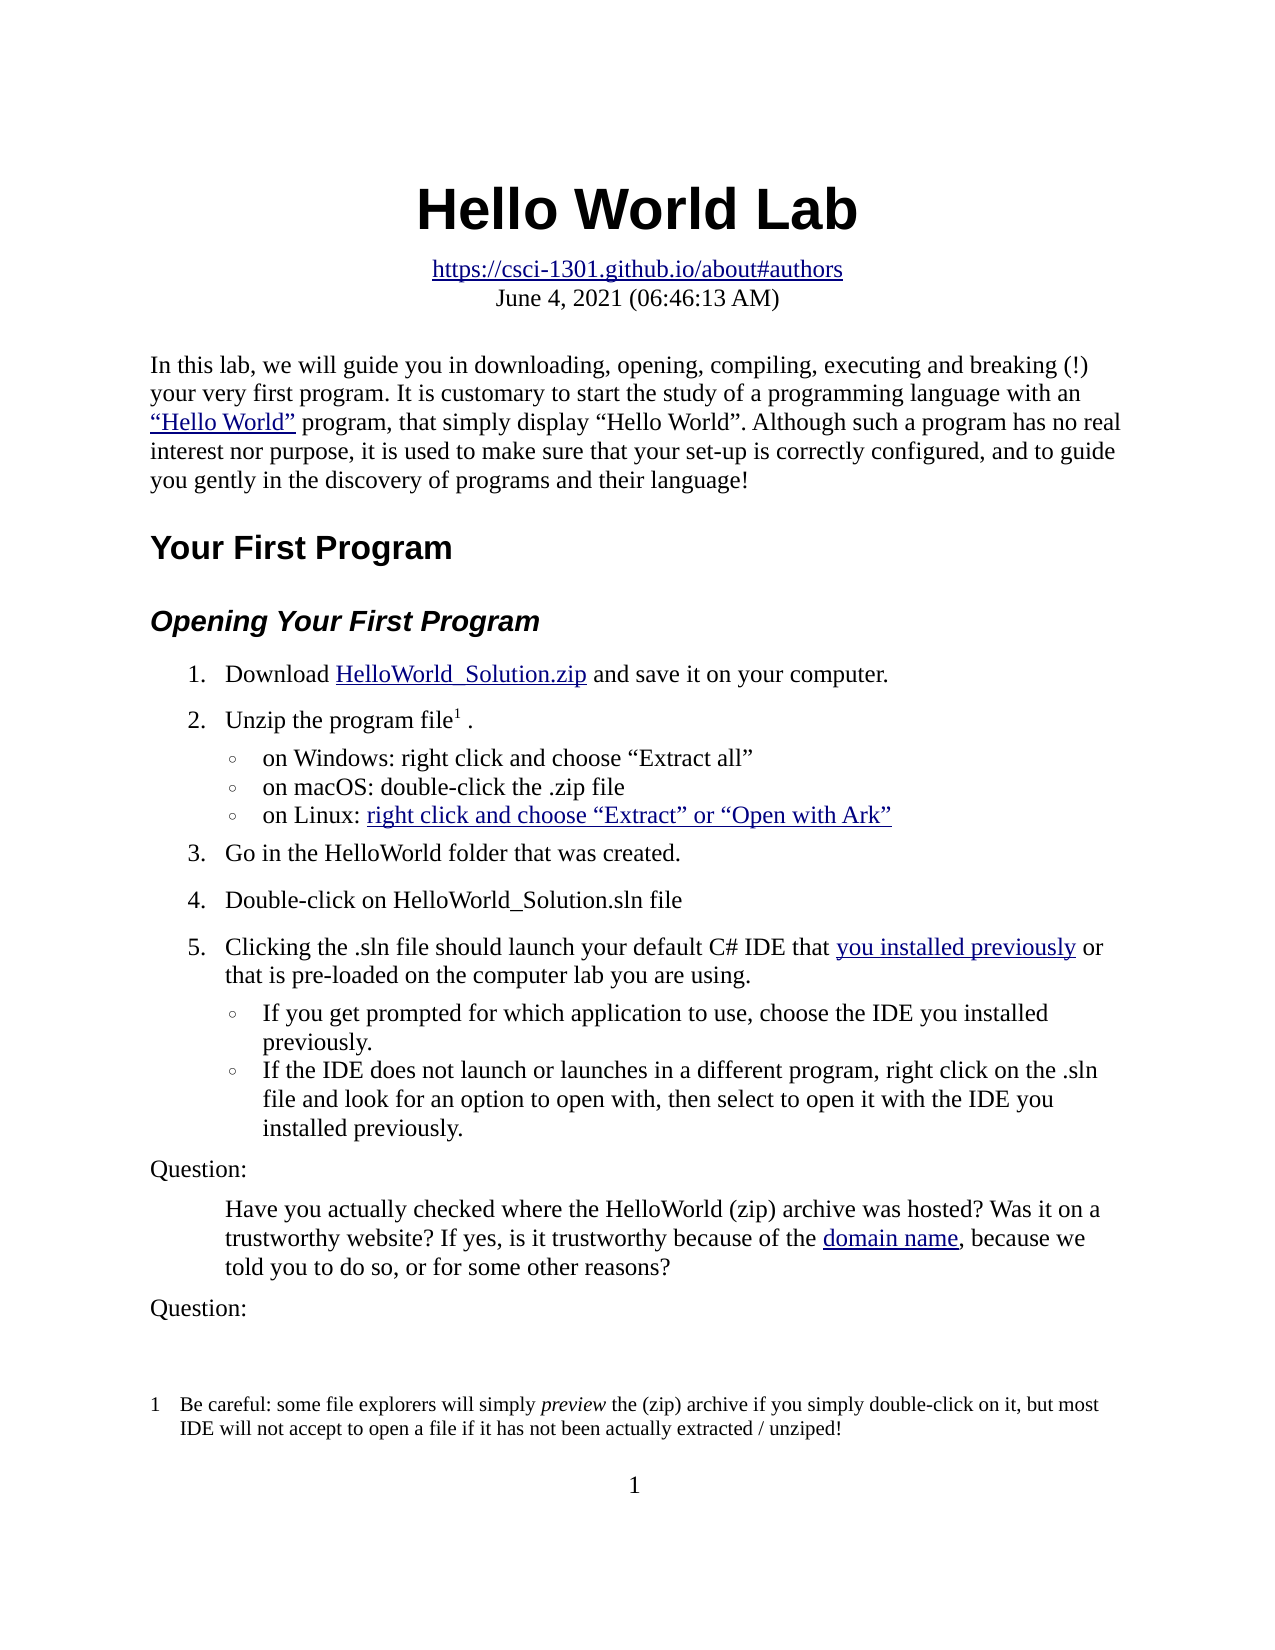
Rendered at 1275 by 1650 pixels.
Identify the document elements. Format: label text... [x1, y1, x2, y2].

list If you get prompted for which application to use, choose the IDE you installed previously. [225, 998, 1125, 1056]
text In this lab, we will guide you in downloading, opening, compiling, executing and breaking (!) your very first program. It is customary to start the study of a programming language with an “Hello World” program, that simply display “Hello World”. Although such a program has no real interest nor purpose, it is used to make sure that your set-up is correctly configured, and to guide you gently in the discovery of programs and their language! [150, 350, 1125, 493]
list Clicking the .sln file should launch your default C# IDE that you installed previously or that is pre-loaded on the computer lab you are using. [187, 932, 1125, 989]
text Question: [150, 1154, 1125, 1182]
text June 4, 2021 (06:46:13 AM) [150, 283, 1125, 312]
list Download HelloWorld_Solution.zip and save it on your computer. [187, 659, 1125, 687]
list Go in the HelloWorld folder that was created. [187, 838, 1125, 867]
text Have you actually checked where the HelloWorld (zip) archive was hosted? Was it on a trustworthy website? If yes, is it trustworthy because of the domain name, because we told you to do so, or for some other reasons? [225, 1194, 1125, 1281]
list Double-click on HelloWorld_Solution.sln file [187, 885, 1125, 914]
subtitle Opening Your First Program [150, 604, 1125, 637]
list If the IDE does not launch or launches in a different program, right click on the .sln file and look for an option to open with, then select to open it with the IDE you installed previously. [225, 1056, 1125, 1142]
title Hello World Lab [150, 175, 1125, 242]
list Unzip the program file . [187, 705, 1125, 734]
list Be careful: some file explorers will simply preview the (zip) archive if you simply double-click on it, but most IDE will not accept to open a file if it has not been actually extracted / unziped! [150, 1392, 1125, 1440]
text Question: [150, 1293, 1125, 1321]
list on Linux: right click and choose “Extract” or “Open with Ark” [225, 801, 1125, 829]
text https://csci-1301.github.io/about#authors [150, 254, 1125, 283]
subtitle Your First Program [150, 527, 1125, 566]
list on Windows: right click and choose “Extract all” [225, 743, 1125, 772]
list on macOS: double-click the .zip file [225, 772, 1125, 801]
